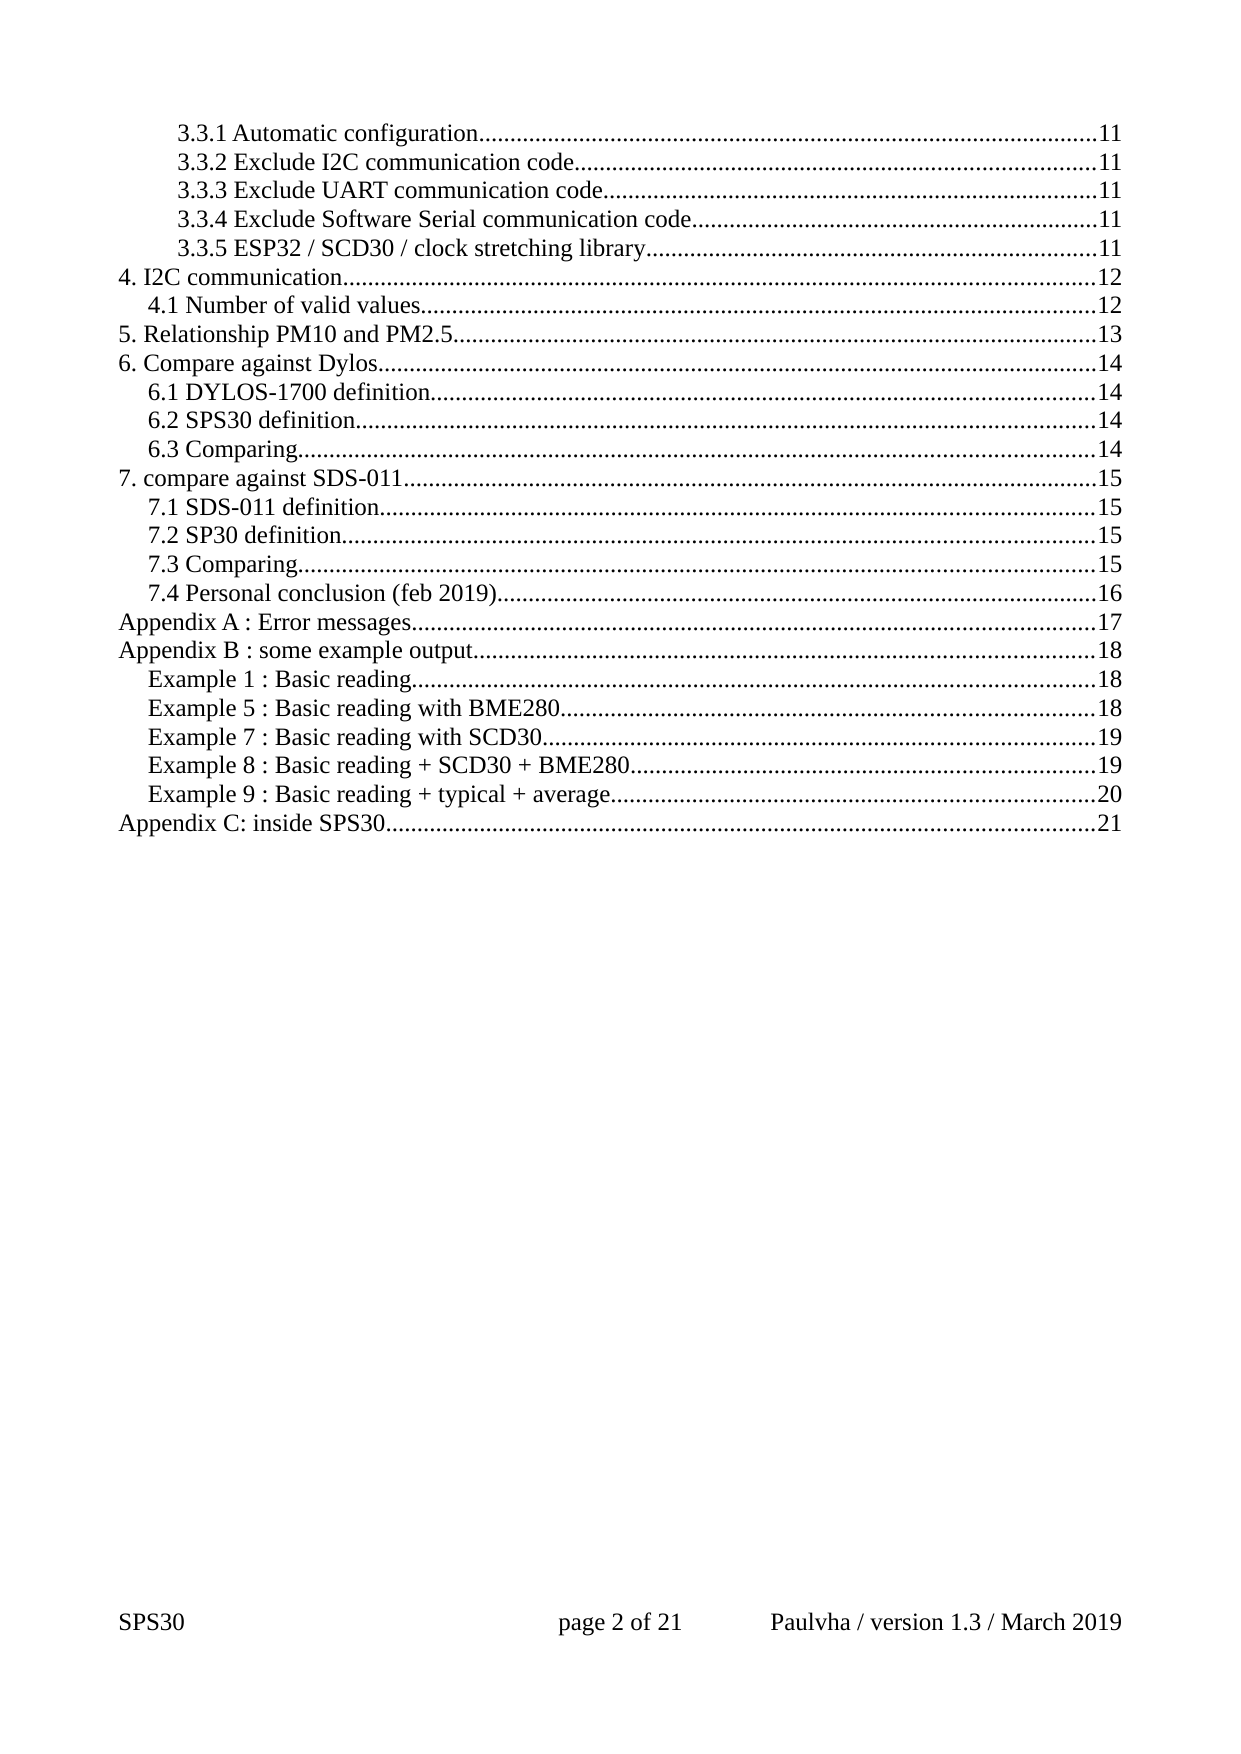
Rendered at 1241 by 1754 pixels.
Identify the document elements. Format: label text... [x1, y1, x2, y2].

text 7.2 SP30 definition 15 [148, 521, 1122, 549]
text 6. Compare against Dylos 14 [118, 348, 1122, 377]
text Example 1 : Basic reading 18 [148, 664, 1122, 693]
text 4.1 Number of valid values 12 [148, 291, 1122, 319]
text Example 7 : Basic reading with SCD30 19 [148, 722, 1122, 751]
text 4. I2C communication 12 [118, 262, 1122, 291]
text 7.3 Comparing 15 [148, 549, 1122, 578]
text 6.2 SPS30 definition 14 [148, 406, 1122, 434]
text 6.3 Comparing 14 [148, 434, 1122, 463]
text 5. Relationship PM10 and PM2.5 13 [118, 319, 1122, 348]
text 3.3.5 ESP32 / SCD30 / clock stretching library 11 [177, 233, 1122, 262]
text 3.3.4 Exclude Software Serial communication code 11 [177, 204, 1122, 233]
text 7.1 SDS-011 definition 15 [148, 492, 1122, 521]
text Example 9 : Basic reading + typical + average 20 [148, 779, 1122, 808]
text Appendix A : Error messages 17 [118, 607, 1122, 636]
text Example 5 : Basic reading with BME280 18 [148, 693, 1122, 722]
text Appendix C: inside SPS30 21 [118, 808, 1122, 837]
text 3.3.2 Exclude I2C communication code 11 [177, 147, 1122, 176]
text Example 8 : Basic reading + SCD30 + BME280 19 [148, 751, 1122, 779]
text 6.1 DYLOS-1700 definition 14 [148, 377, 1122, 406]
text 7.4 Personal conclusion (feb 2019) 16 [148, 578, 1122, 607]
text 7. compare against SDS-011 15 [118, 463, 1122, 492]
text 3.3.1 Automatic configuration 11 [177, 118, 1122, 147]
text 3.3.3 Exclude UART communication code 11 [177, 176, 1122, 204]
text Appendix B : some example output 18 [118, 636, 1122, 664]
